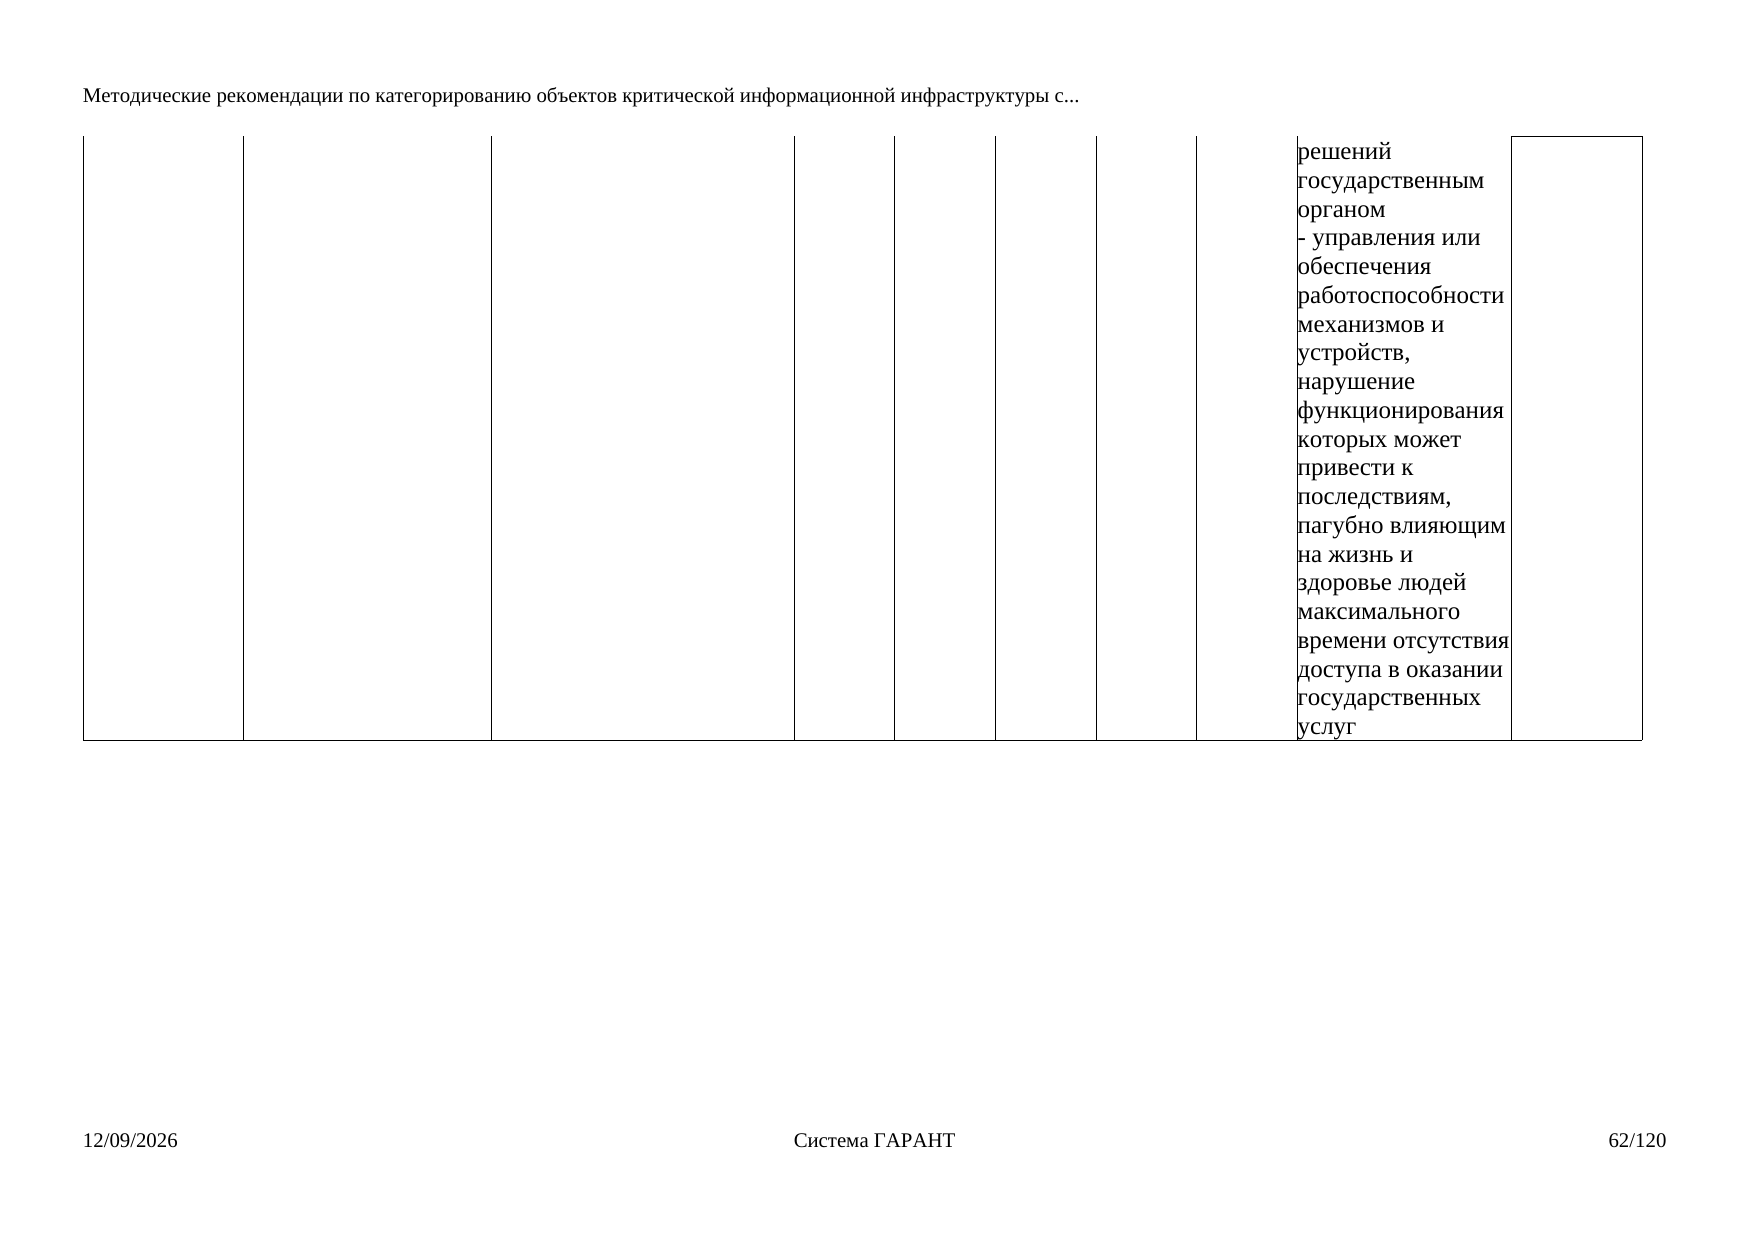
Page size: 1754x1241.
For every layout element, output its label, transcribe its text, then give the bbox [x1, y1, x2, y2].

table_cell [895, 136, 995, 740]
table_cell [492, 136, 794, 740]
table_cell [795, 136, 894, 740]
table_cell [84, 136, 243, 740]
table_cell [1097, 136, 1196, 740]
table_cell решений государственным органом - управления или обеспечения работоспособности механизмов и устройств, нарушение функционирования которых может привести к последствиям, пагубно влияющим на жизнь и здоровье людей максимального времени отсутствия доступа в оказании государственных услуг [1298, 136, 1511, 740]
table_cell [996, 136, 1096, 740]
table_cell [1512, 137, 1642, 740]
table_cell [1197, 136, 1297, 740]
table_cell [244, 136, 491, 740]
